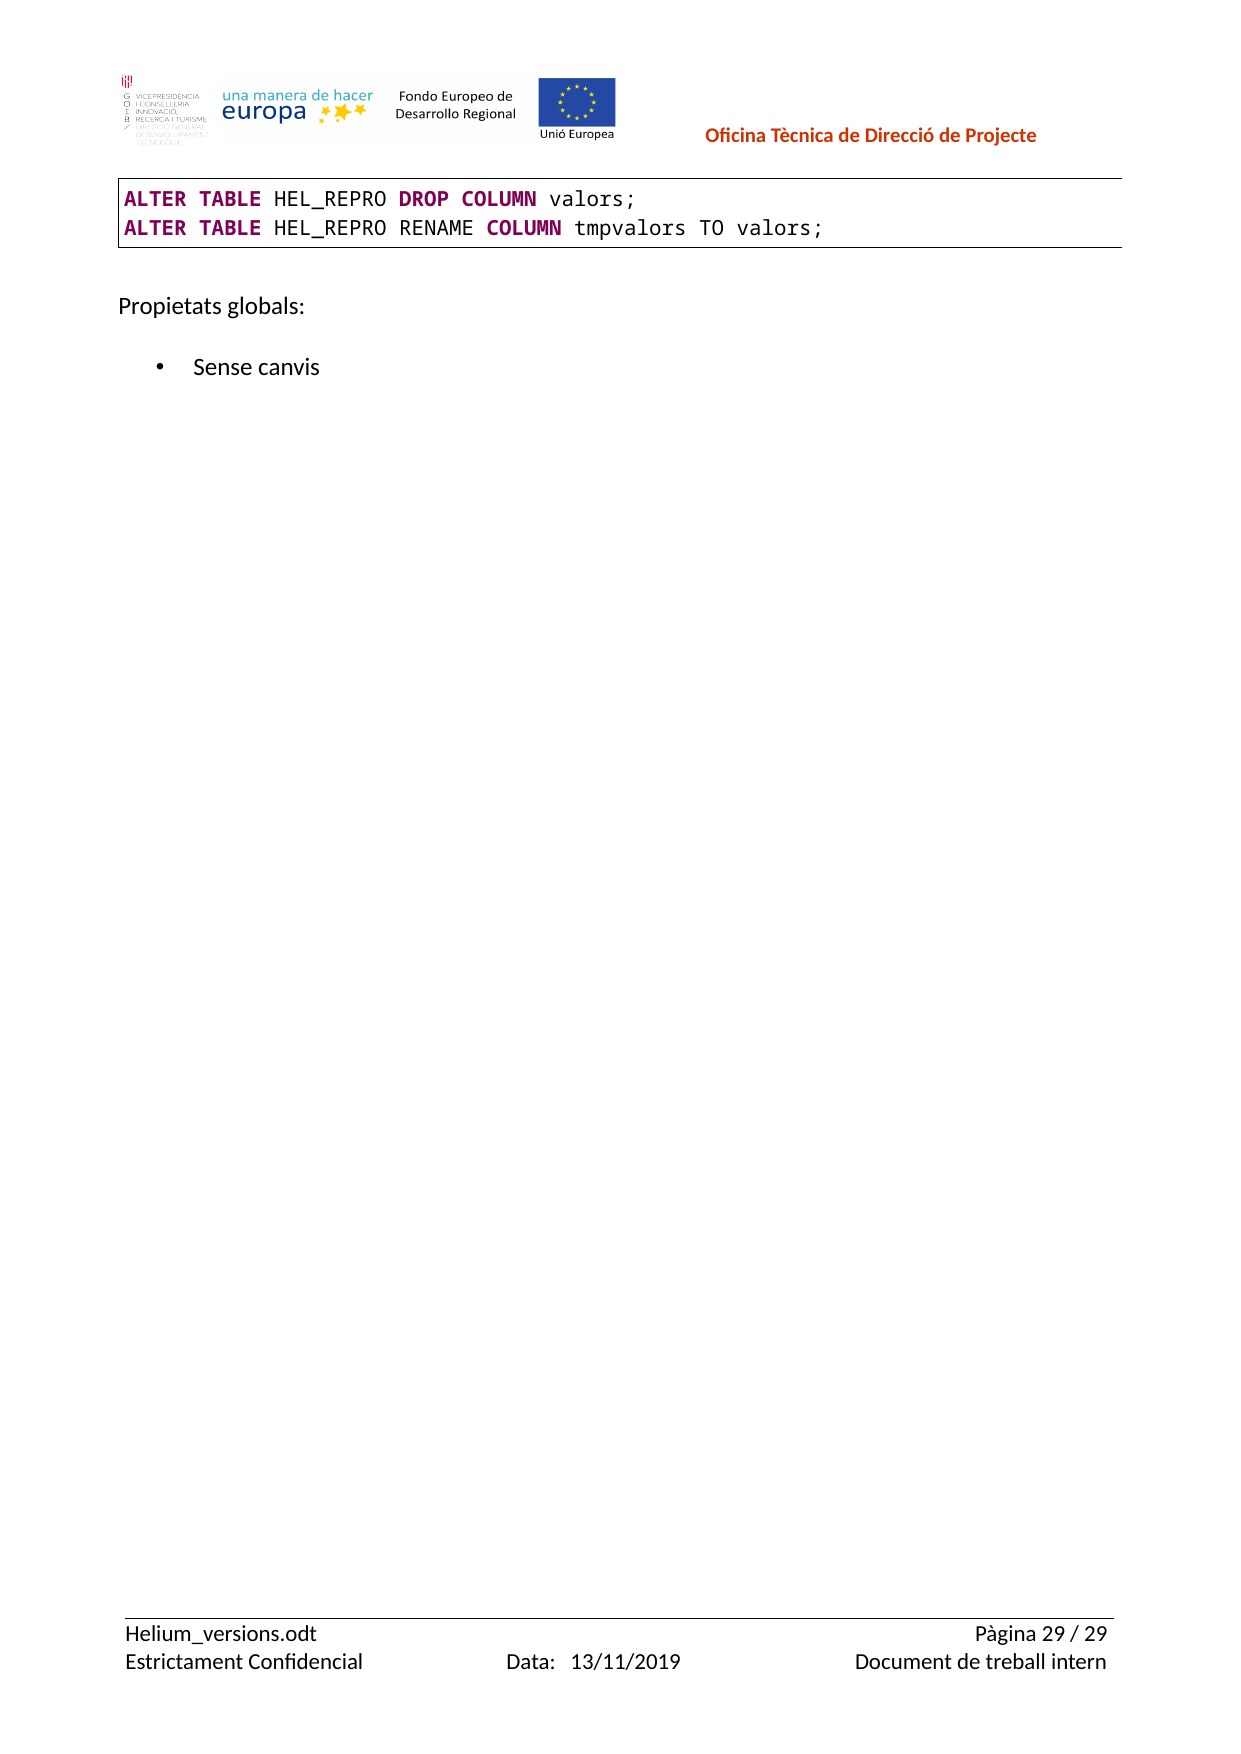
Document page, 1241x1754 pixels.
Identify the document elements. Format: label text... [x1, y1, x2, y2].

picture [219, 73, 621, 147]
text Propietats globals: [118, 291, 1122, 321]
table_header ALTER TABLE HEL_REPRO DROP COLUMN valors; ALTER TABLE HEL_REPRO RENAME COLUMN tmpvalors TO valors; [119, 179, 1122, 247]
list Sense canvis [156, 352, 1122, 382]
picture [118, 73, 213, 147]
